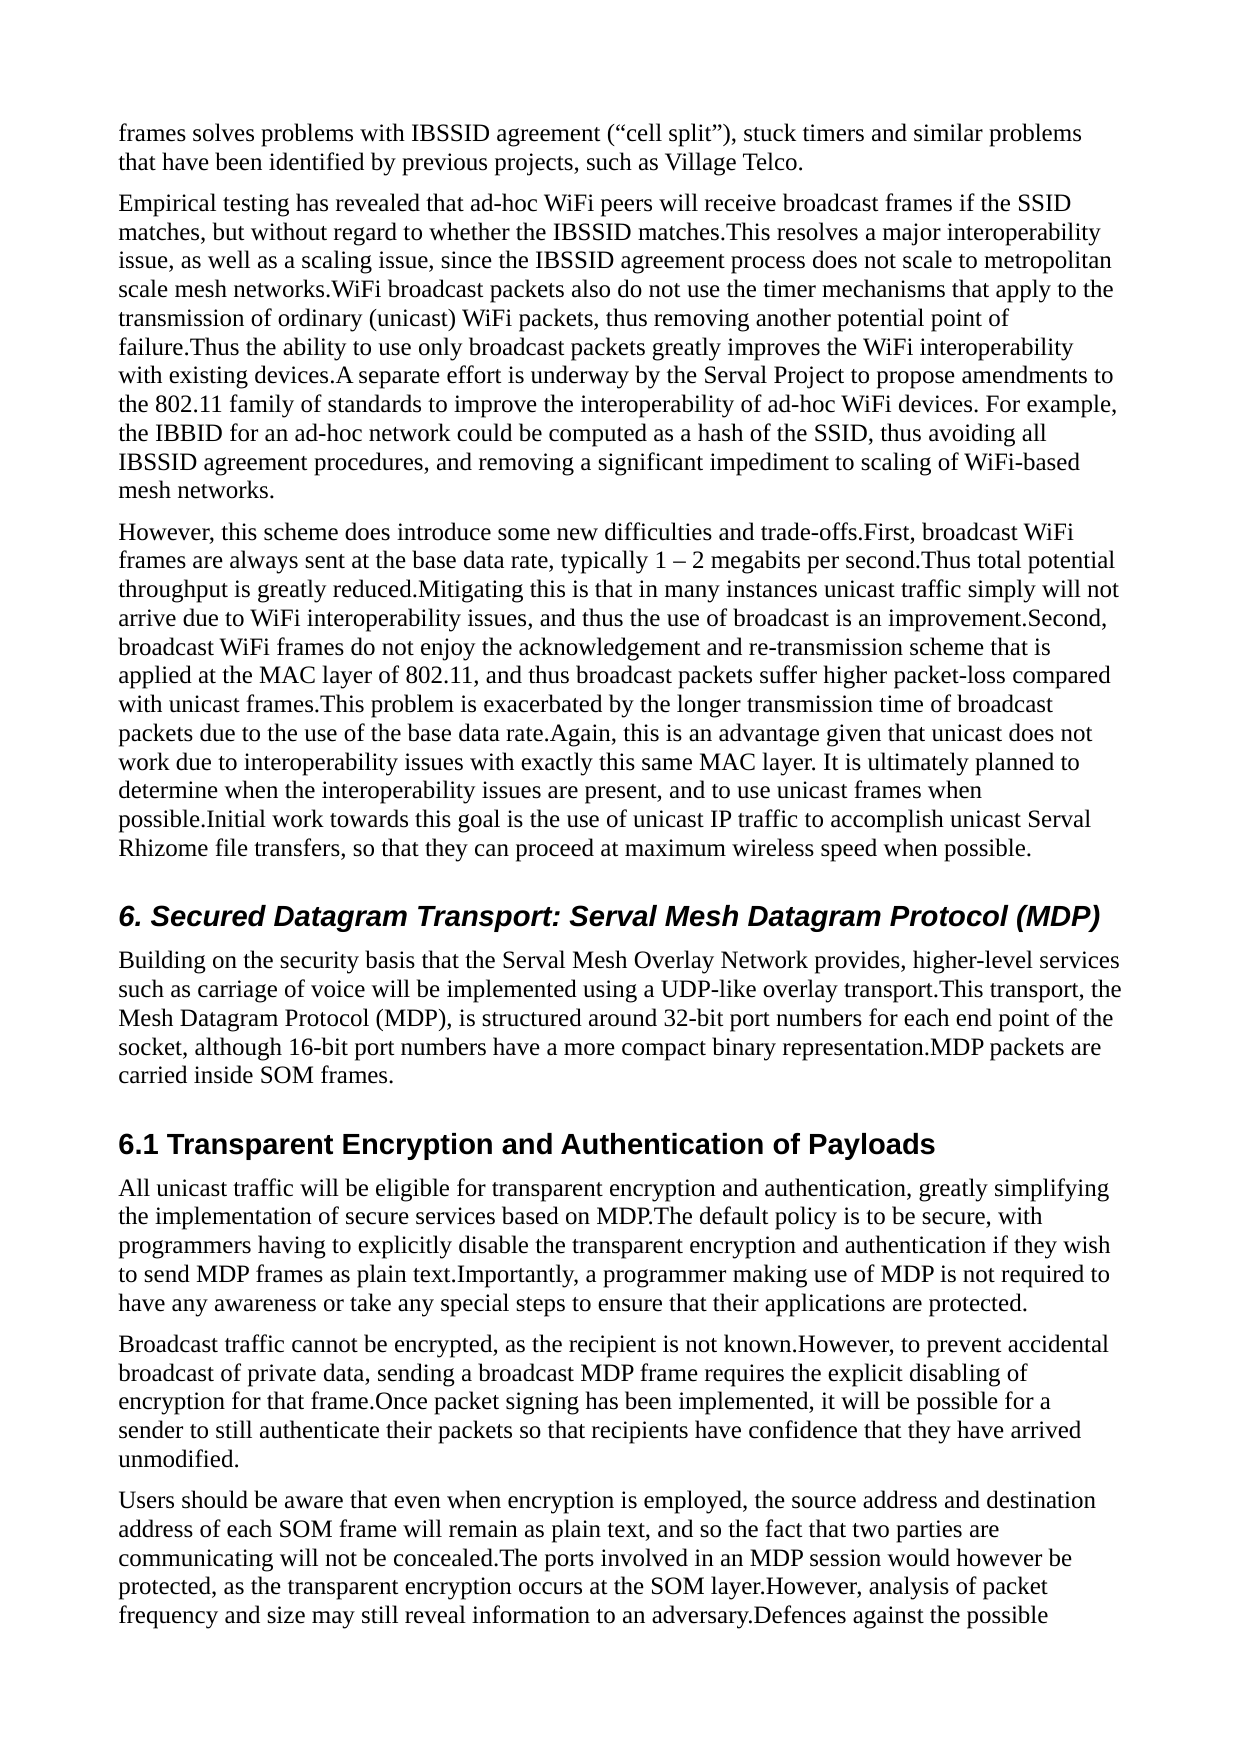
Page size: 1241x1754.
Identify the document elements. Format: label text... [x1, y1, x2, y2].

text frames solves problems with IBSSID agreement (“cell split”), stuck timers and similar problems that have been identified by previous projects, such as Village Telco. [118, 118, 1122, 176]
text Broadcast traffic cannot be encrypted, as the recipient is not known.However, to prevent accidental broadcast of private data, sending a broadcast MDP frame requires the explicit disabling of encryption for that frame.Once packet signing has been implemented, it will be possible for a sender to still authenticate their packets so that recipients have confidence that they have arrived unmodified. [118, 1329, 1122, 1473]
text However, this scheme does introduce some new difficulties and trade-offs.First, broadcast WiFi frames are always sent at the base data rate, typically 1 – 2 megabits per second.Thus total potential throughput is greatly reduced.Mitigating this is that in many instances unicast traffic simply will not arrive due to WiFi interoperability issues, and thus the use of broadcast is an improvement.Second, broadcast WiFi frames do not enjoy the acknowledgement and re-transmission scheme that is applied at the MAC layer of 802.11, and thus broadcast packets suffer higher packet-loss compared with unicast frames.This problem is exacerbated by the longer transmission time of broadcast packets due to the use of the base data rate.Again, this is an advantage given that unicast does not work due to interoperability issues with exactly this same MAC layer. It is ultimately planned to determine when the interoperability issues are present, and to use unicast frames when possible.Initial work towards this goal is the use of unicast IP traffic to accomplish unicast Serval Rhizome file transfers, so that they can proceed at maximum wireless speed when possible. [118, 517, 1122, 862]
text Empirical testing has revealed that ad-hoc WiFi peers will receive broadcast frames if the SSID matches, but without regard to whether the IBSSID matches.This resolves a major interoperability issue, as well as a scaling issue, since the IBSSID agreement process does not scale to metropolitan scale mesh networks.WiFi broadcast packets also do not use the timer mechanisms that apply to the transmission of ordinary (unicast) WiFi packets, thus removing another potential point of failure.Thus the ability to use only broadcast packets greatly improves the WiFi interoperability with existing devices.A separate effort is underway by the Serval Project to propose amendments to the 802.11 family of standards to improve the interoperability of ad-hoc WiFi devices. For example, the IBBID for an ad-hoc network could be computed as a hash of the SSID, thus avoiding all IBSSID agreement procedures, and removing a significant impediment to scaling of WiFi-based mesh networks. [118, 188, 1122, 504]
subtitle 6.1 Transparent Encryption and Authentication of Payloads [118, 1127, 1122, 1160]
text Building on the security basis that the Serval Mesh Overlay Network provides, higher-level services such as carriage of voice will be implemented using a UDP-like overlay transport.This transport, the Mesh Datagram Protocol (MDP), is structured around 32-bit port numbers for each end point of the socket, although 16-bit port numbers have a more compact binary representation.MDP packets are carried inside SOM frames. [118, 945, 1122, 1089]
subtitle 6. Secured Datagram Transport: Serval Mesh Datagram Protocol (MDP) [118, 899, 1122, 933]
text All unicast traffic will be eligible for transparent encryption and authentication, greatly simplifying the implementation of secure services based on MDP.The default policy is to be secure, with programmers having to explicitly disable the transparent encryption and authentication if they wish to send MDP frames as plain text.Importantly, a programmer making use of MDP is not required to have any awareness or take any special steps to ensure that their applications are protected. [118, 1173, 1122, 1316]
text Users should be aware that even when encryption is employed, the source address and destination address of each SOM frame will remain as plain text, and so the fact that two parties are communicating will not be concealed.The ports involved in an MDP session would however be protected, as the transparent encryption occurs at the SOM layer.However, analysis of packet frequency and size may still reveal information to an adversary.Defences against the possible [118, 1485, 1122, 1629]
